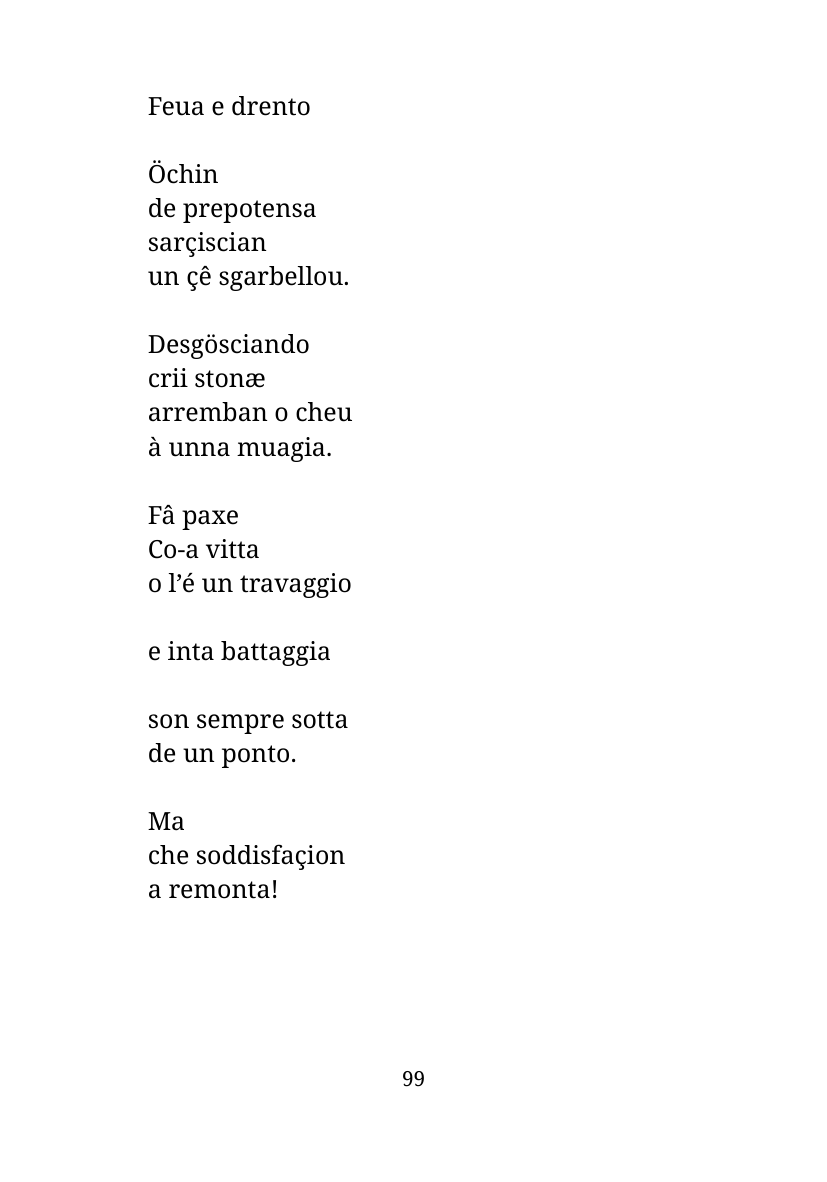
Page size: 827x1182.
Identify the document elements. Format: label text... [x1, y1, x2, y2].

text e inta battaggia [118, 633, 709, 668]
text arremban o cheu [118, 395, 709, 429]
text Co-a vitta [118, 531, 709, 565]
text un çê sgarbellou. [118, 259, 709, 293]
text crii stonæ [118, 361, 709, 395]
text de un ponto. [118, 736, 709, 770]
text Fâ paxe [118, 497, 709, 531]
text Feua e drento [118, 88, 709, 123]
text o l’é un travaggio [118, 565, 709, 599]
text son sempre sotta [118, 702, 709, 736]
text Ma [118, 804, 709, 838]
text a remonta! [118, 872, 709, 906]
text Desgösciando [118, 327, 709, 361]
text che soddisfaçion [118, 838, 709, 872]
text Öchin [118, 157, 709, 191]
text à unna muagia. [118, 429, 709, 463]
text sarçiscian [118, 225, 709, 259]
text de prepotensa [118, 191, 709, 225]
